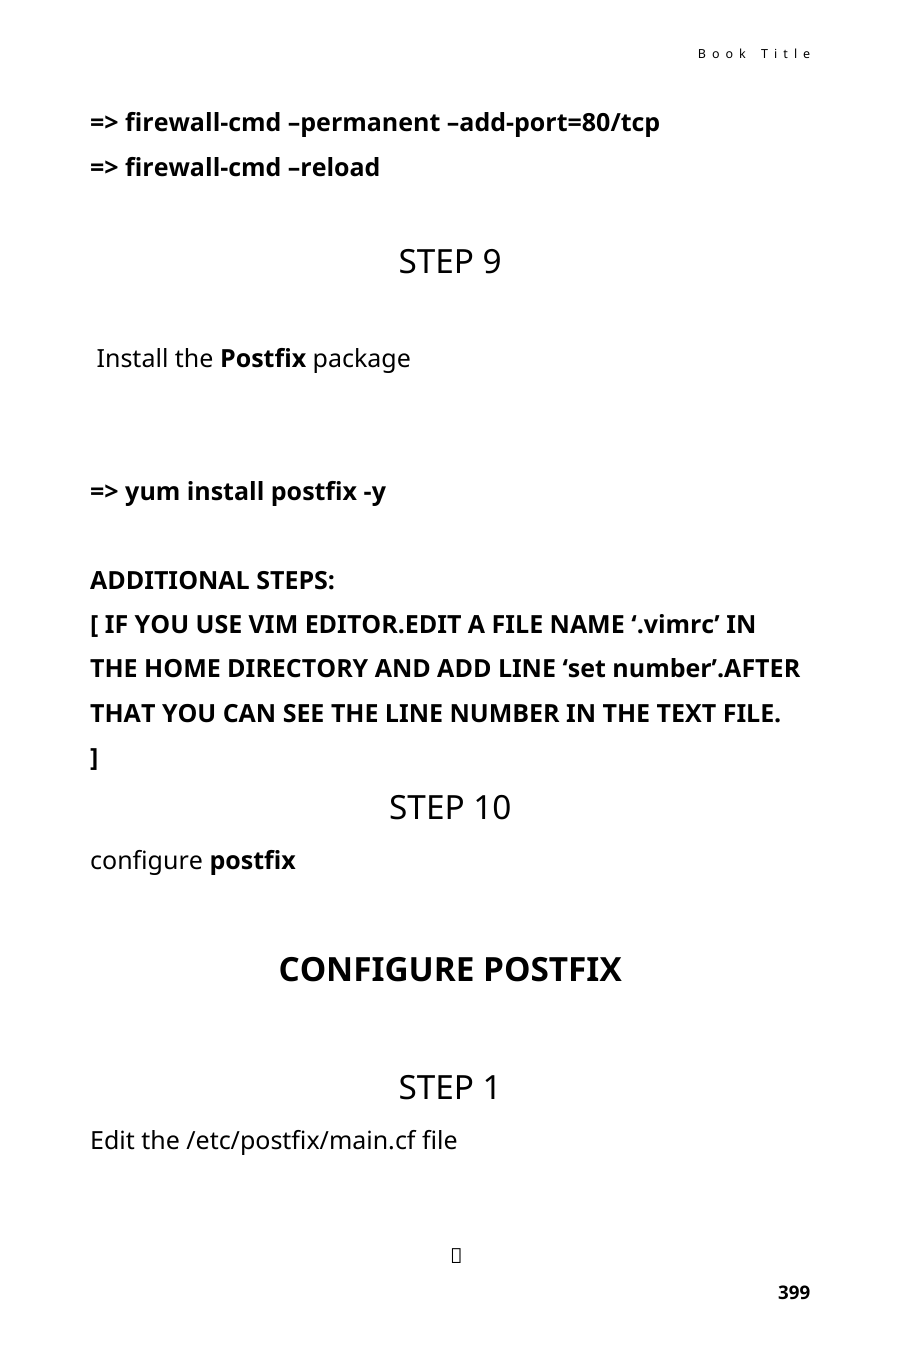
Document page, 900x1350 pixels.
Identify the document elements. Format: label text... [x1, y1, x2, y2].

text STEP 10 [90, 784, 810, 829]
text STEP 1 [90, 1064, 810, 1109]
text ] [90, 739, 810, 773]
text CONFIGURE POSTFIX [90, 946, 810, 991]
text ADDITIONAL STEPS: [90, 562, 810, 596]
text => firewall-cmd –permanent –add-port=80/tcp [90, 105, 810, 139]
text Install the Postfix package [90, 341, 810, 375]
text Edit the /etc/postfix/main.cf file [90, 1123, 810, 1157]
text STEP 9 [90, 238, 810, 283]
text => firewall-cmd –reload [90, 149, 810, 183]
text => yum install postfix -y [90, 474, 810, 508]
text [ IF YOU USE VIM EDITOR.EDIT A FILE NAME ‘.vimrc’ IN THE HOME DIRECTORY AND ADD LINE ‘set number’.AFTER THAT YOU CAN SEE THE LINE NUMBER IN THE TEXT FILE. [90, 607, 810, 729]
text configure postfix [90, 843, 810, 877]
